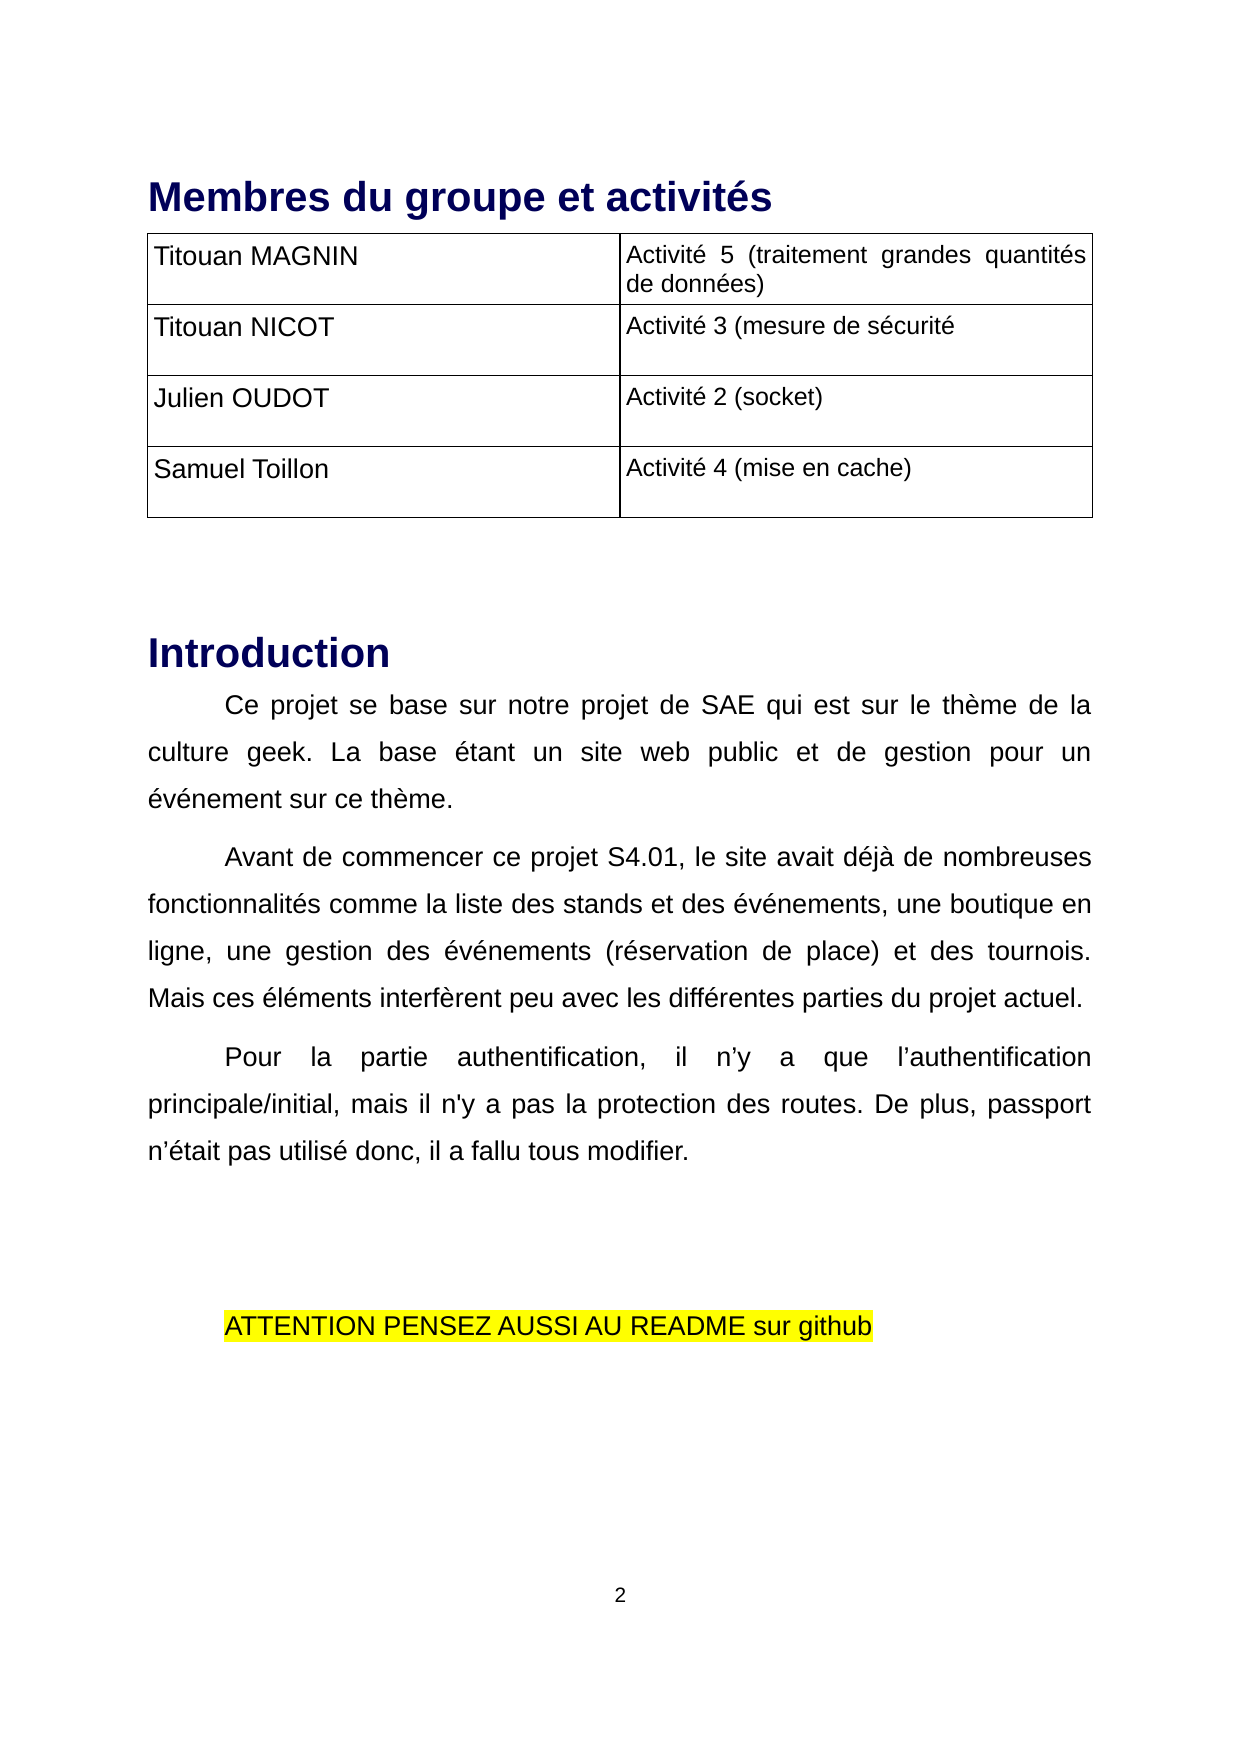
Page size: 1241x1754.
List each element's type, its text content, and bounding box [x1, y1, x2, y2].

table_cell Titouan NICOT [148, 305, 619, 375]
table_cell Julien OUDOT [148, 376, 619, 446]
table_cell Samuel Toillon [148, 447, 619, 517]
subtitle Introduction [148, 629, 1093, 677]
table_header Activité 5 (traitement grandes quantités de données) [621, 234, 1092, 304]
subtitle Membres du groupe et activités [148, 173, 1093, 221]
text Pour la partie authentification, il n’y a que l’authentification principale/initial, mais il n'y a pas la protection des routes. De plus, passport n’était pas utilisé donc, il a fallu tous modifier. [148, 1041, 1093, 1166]
table_cell Activité 4 (mise en cache) [621, 447, 1092, 517]
text Ce projet se base sur notre projet de SAE qui est sur le thème de la culture geek. La base étant un site web public et de gestion pour un événement sur ce thème. [148, 689, 1093, 814]
table_cell Activité 3 (mesure de sécurité [621, 305, 1092, 375]
table_header Titouan MAGNIN [148, 234, 619, 304]
table_cell Activité 2 (socket) [621, 376, 1092, 446]
text ATTENTION PENSEZ AUSSI AU README sur github [148, 1310, 1093, 1342]
text Avant de commencer ce projet S4.01, le site avait déjà de nombreuses fonctionnalités comme la liste des stands et des événements, une boutique en ligne, une gestion des événements (réservation de place) et des tournois. Mais ces éléments interfèrent peu avec les différentes parties du projet actuel. [148, 841, 1093, 1013]
